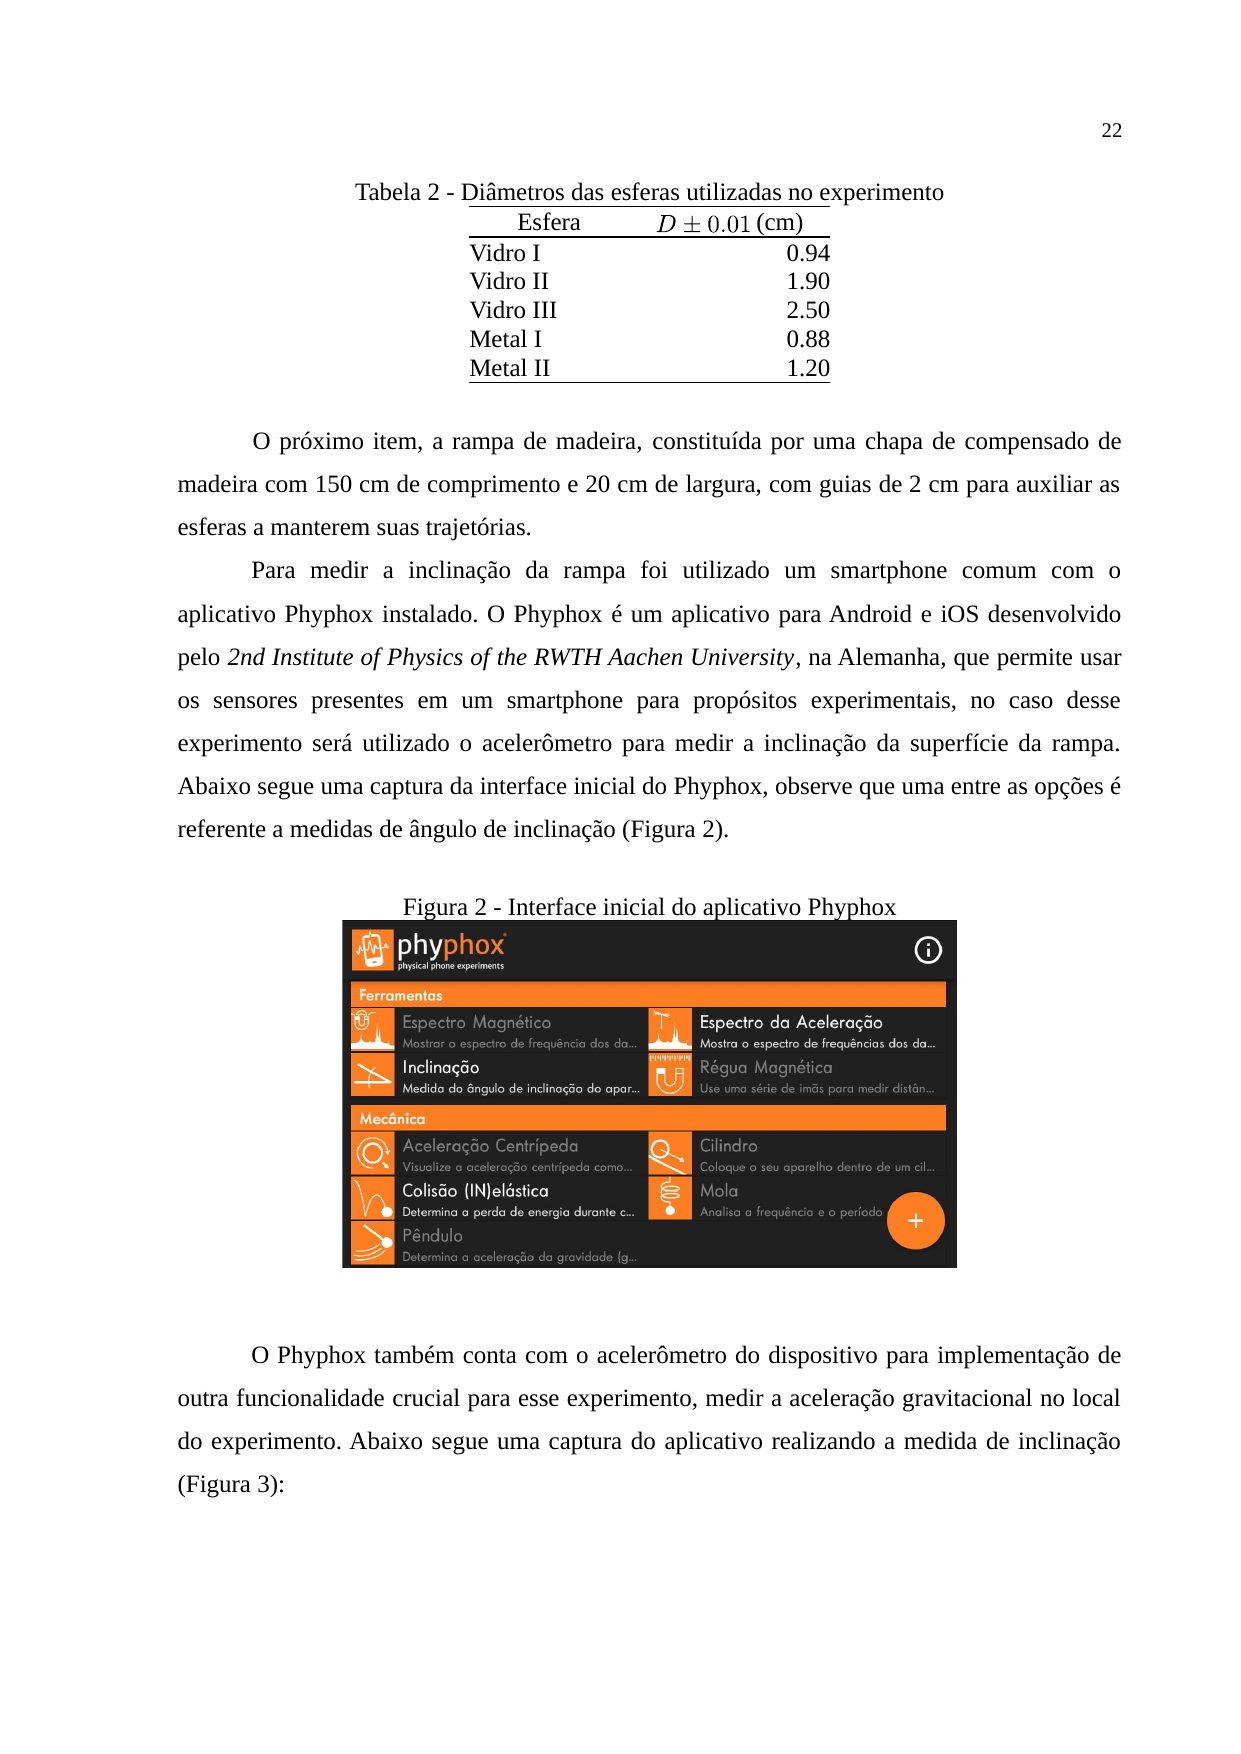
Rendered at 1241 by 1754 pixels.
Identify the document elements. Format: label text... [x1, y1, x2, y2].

text O próximo item, a rampa de madeira, constituída por uma chapa de compensado de madeira com 150 cm de comprimento e 20 cm de largura, com guias de 2 cm para auxiliar as esferas a manterem suas trajetórias. [177, 426, 1122, 541]
table_header Esfera [469, 207, 628, 236]
text Figura 2 - Interface inicial do aplicativo Phyphox [342, 892, 957, 920]
table_cell 0.88 [629, 324, 830, 353]
table_cell 1.90 [629, 266, 830, 295]
table_cell Metal I [469, 324, 628, 353]
table_cell 1.20 [629, 353, 830, 381]
table_header (cm) [629, 207, 830, 236]
table_cell Vidro III [469, 295, 628, 324]
table_cell 0.94 [629, 238, 830, 266]
table_cell Vidro II [469, 266, 628, 295]
text Para medir a inclinação da rampa foi utilizado um smartphone comum com o aplicativo Phyphox instalado. O Phyphox é um aplicativo para Android e iOS desenvolvido pelo 2nd Institute of Physics of the RWTH Aachen University, na Alemanha, que permite usar os sensores presentes em um smartphone para propósitos experimentais, no caso desse experimento será utilizado o acelerômetro para medir a inclinação da superfície da rampa. Abaixo segue uma captura da interface inicial do Phyphox, observe que uma entre as opções é referente a medidas de ângulo de inclinação (Figura 2). [177, 556, 1122, 843]
text Tabela 2 - Diâmetros das esferas utilizadas no experimento [177, 177, 1122, 206]
table_cell Vidro I [469, 238, 628, 266]
picture [342, 920, 957, 1268]
table_cell Metal II [469, 353, 628, 381]
table_cell 2.50 [629, 295, 830, 324]
text O Phyphox também conta com o acelerômetro do dispositivo para implementação de outra funcionalidade crucial para esse experimento, medir a aceleração gravitacional no local do experimento. Abaixo segue uma captura do aplicativo realizando a medida de inclinação (Figura 3): [177, 1340, 1122, 1498]
